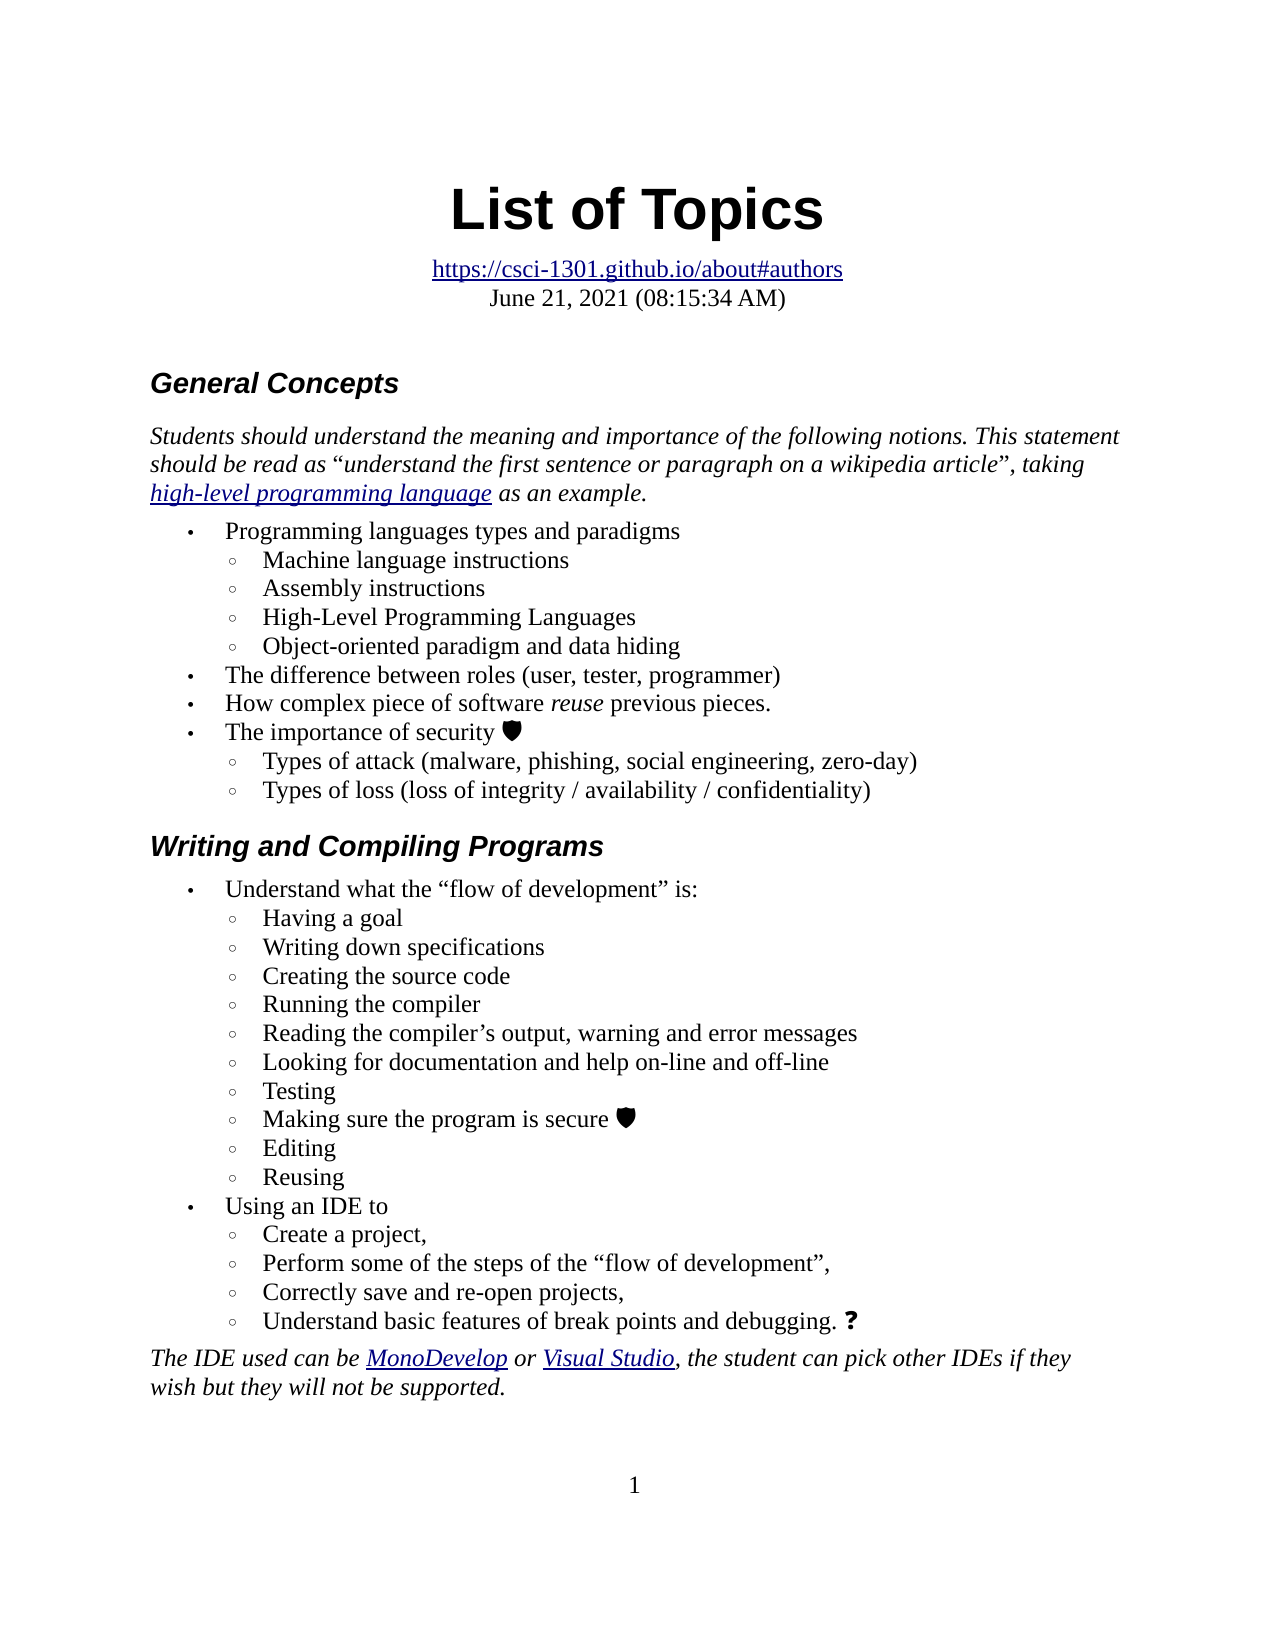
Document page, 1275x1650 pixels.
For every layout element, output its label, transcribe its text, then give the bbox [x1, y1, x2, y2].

list Writing down specifications [225, 932, 1125, 961]
list Using an IDE to [187, 1191, 1125, 1219]
list Making sure the program is secure 🛡️ [225, 1104, 1125, 1133]
list Testing [225, 1076, 1125, 1104]
list Running the compiler [225, 989, 1125, 1018]
text The IDE used can be MonoDevelop or Visual Studio, the student can pick other IDEs if they wish but they will not be supported. [150, 1343, 1125, 1401]
list Assembly instructions [225, 573, 1125, 602]
list Creating the source code [225, 961, 1125, 989]
title List of Topics [150, 175, 1125, 242]
list Machine language instructions [225, 545, 1125, 573]
list Understand basic features of break points and debugging. ❓ [225, 1306, 1125, 1334]
text https://csci-1301.github.io/about#authors [150, 254, 1125, 283]
list Reading the compiler’s output, warning and error messages [225, 1018, 1125, 1047]
list Create a project, [225, 1219, 1125, 1248]
list Understand what the “flow of development” is: [187, 874, 1125, 903]
list Having a goal [225, 903, 1125, 932]
list High-Level Programming Languages [225, 602, 1125, 631]
list Looking for documentation and help on-line and off-line [225, 1047, 1125, 1076]
list The difference between roles (user, tester, programmer) [187, 660, 1125, 688]
list Types of loss (loss of integrity / availability / confidentiality) [225, 775, 1125, 803]
list Perform some of the steps of the “flow of development”, [225, 1248, 1125, 1277]
subtitle General Concepts [150, 366, 1125, 399]
list Reusing [225, 1162, 1125, 1191]
list Programming languages types and paradigms [187, 516, 1125, 545]
subtitle Writing and Compiling Programs [150, 828, 1125, 862]
list Object-oriented paradigm and data hiding [225, 631, 1125, 660]
text June 21, 2021 (08:15:34 AM) [150, 283, 1125, 312]
list Editing [225, 1133, 1125, 1162]
list How complex piece of software reuse previous pieces. [187, 688, 1125, 717]
list Correctly save and re-open projects, [225, 1277, 1125, 1306]
text Students should understand the meaning and importance of the following notions. This statement should be read as “understand the first sentence or paragraph on a wikipedia article”, taking high-level programming language as an example. [150, 421, 1125, 507]
list The importance of security 🛡️ [187, 717, 1125, 746]
list Types of attack (malware, phishing, social engineering, zero-day) [225, 746, 1125, 775]
